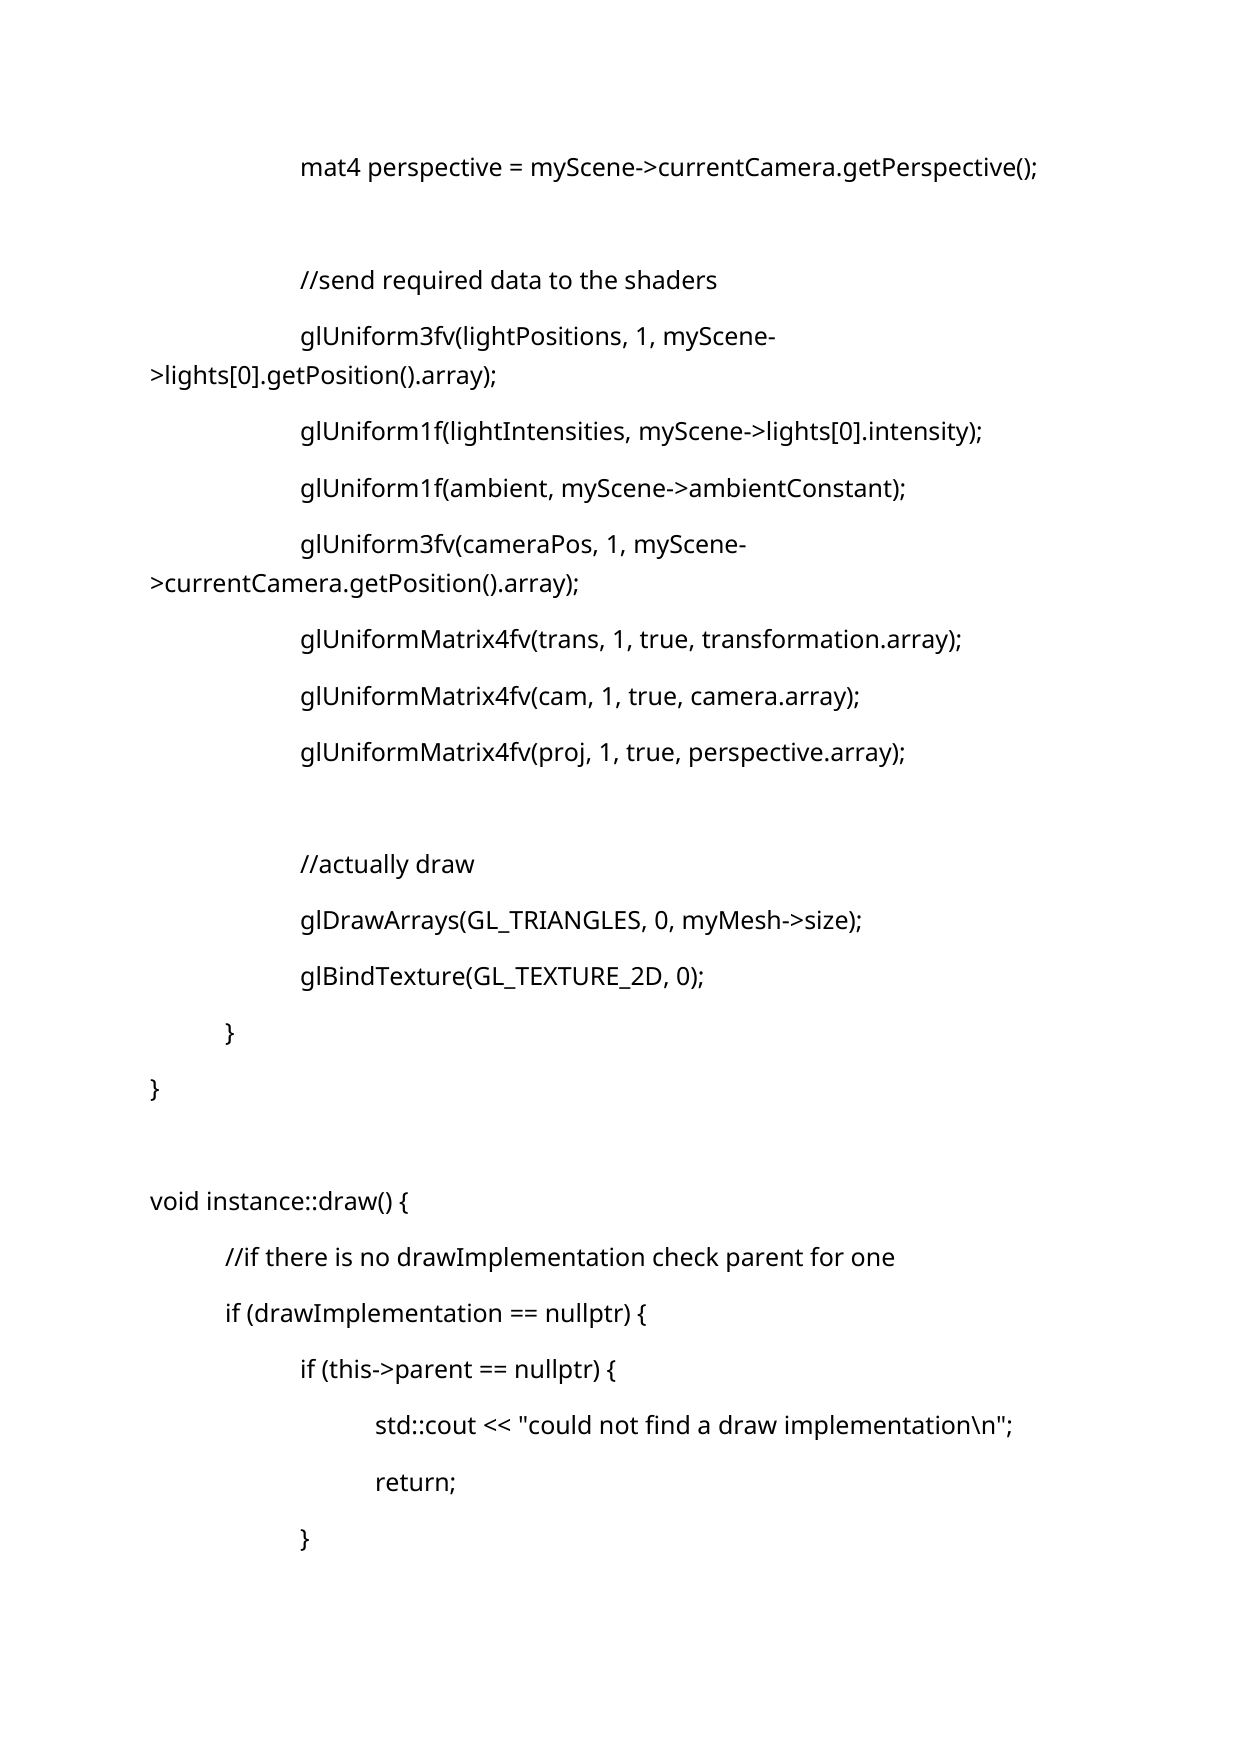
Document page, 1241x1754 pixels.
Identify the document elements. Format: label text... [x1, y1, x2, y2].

text glUniformMatrix4fv(trans, 1, true, transformation.array); [150, 622, 1090, 656]
text glDrawArrays(GL_TRIANGLES, 0, myMesh->size); [150, 903, 1090, 937]
text void instance::draw() { [150, 1183, 1090, 1217]
text //actually draw [150, 847, 1090, 881]
text glUniform1f(ambient, myScene->ambientConstant); [150, 470, 1090, 504]
text if (drawImplementation == nullptr) { [150, 1296, 1090, 1330]
text glUniformMatrix4fv(proj, 1, true, perspective.array); [150, 734, 1090, 768]
text glUniform1f(lightIntensities, myScene->lights[0].intensity); [150, 414, 1090, 448]
text mat4 perspective = myScene->currentCamera.getPerspective(); [150, 150, 1090, 184]
text } [150, 1015, 1090, 1049]
text glUniform3fv(cameraPos, 1, myScene->currentCamera.getPosition().array); [150, 526, 1090, 600]
text //if there is no drawImplementation check parent for one [150, 1239, 1090, 1274]
text if (this->parent == nullptr) { [150, 1352, 1090, 1386]
text glUniform3fv(lightPositions, 1, myScene->lights[0].getPosition().array); [150, 318, 1090, 392]
text std::cout << "could not find a draw implementation\n"; [150, 1408, 1090, 1442]
text glBindTexture(GL_TEXTURE_2D, 0); [150, 959, 1090, 993]
text } [150, 1520, 1090, 1554]
text //send required data to the shaders [150, 262, 1090, 296]
text return; [150, 1464, 1090, 1498]
text } [150, 1071, 1090, 1105]
text glUniformMatrix4fv(cam, 1, true, camera.array); [150, 678, 1090, 712]
